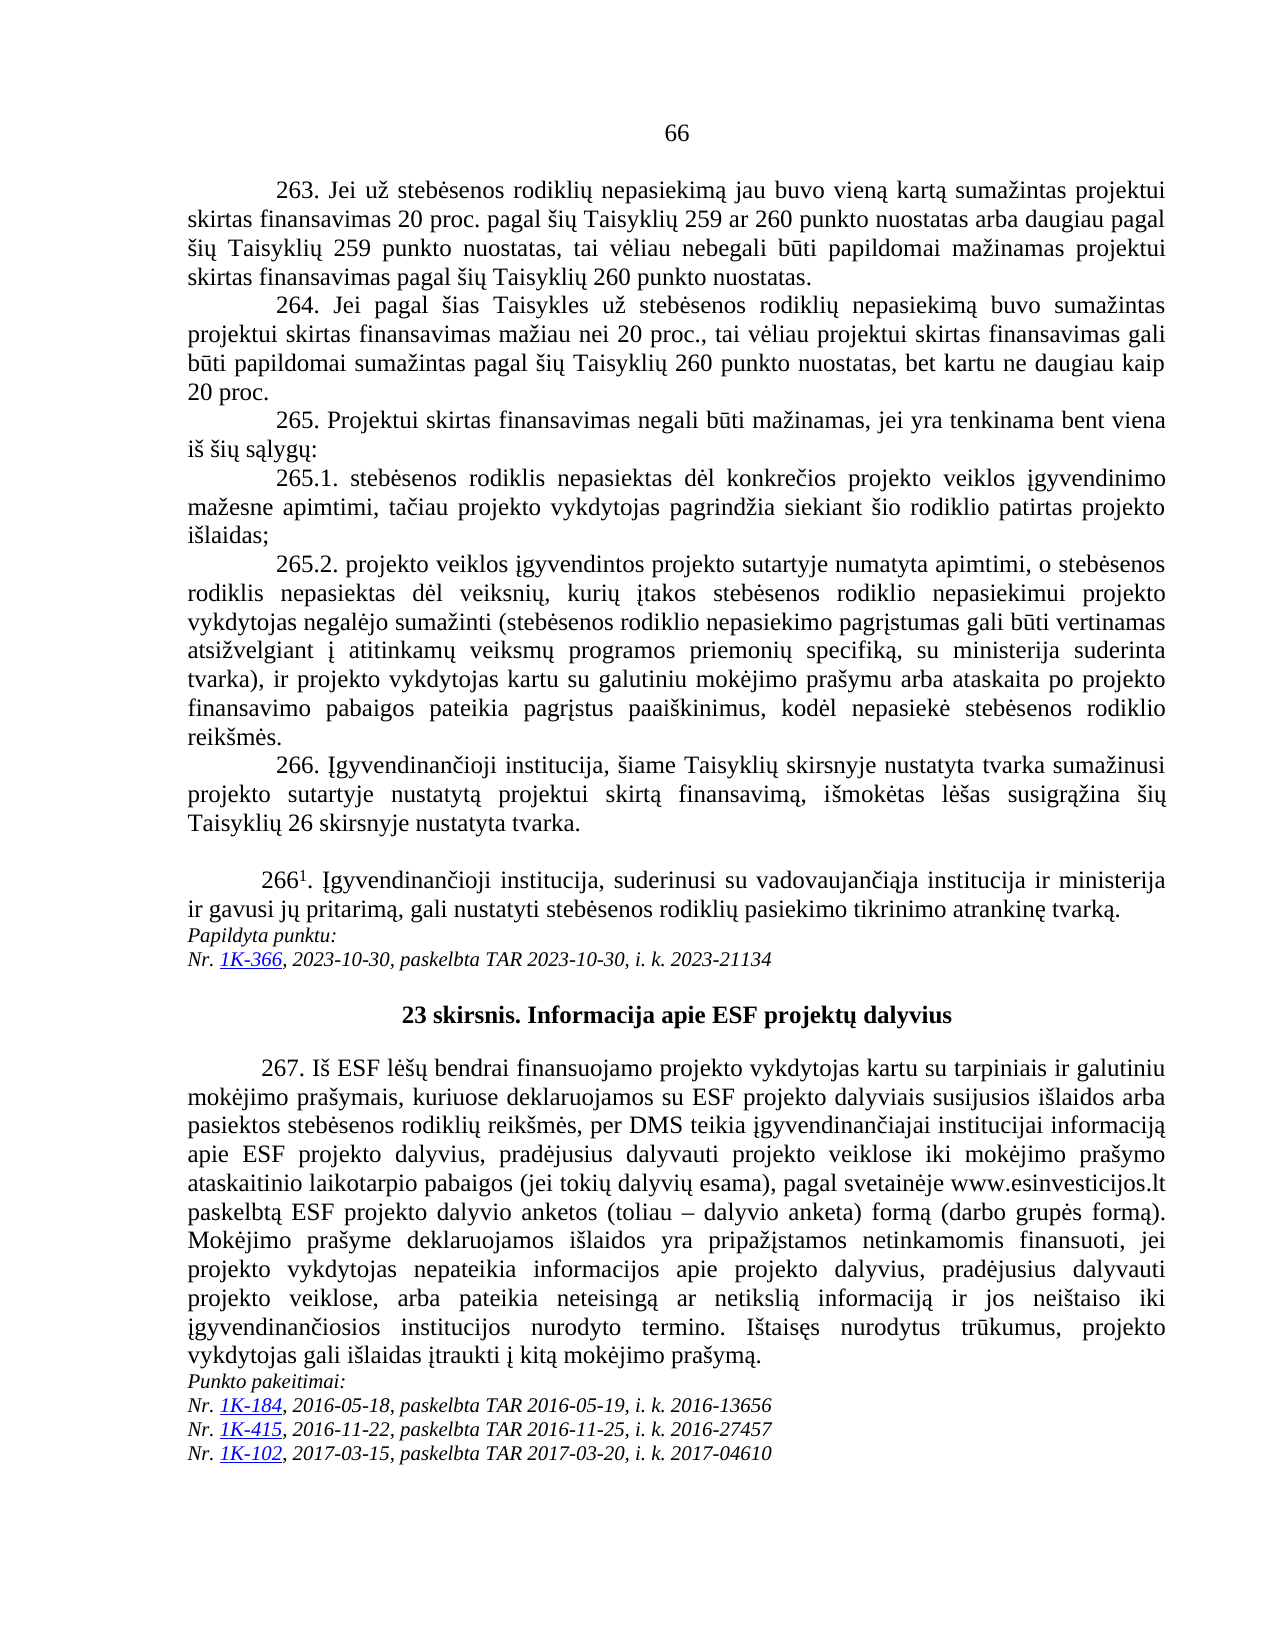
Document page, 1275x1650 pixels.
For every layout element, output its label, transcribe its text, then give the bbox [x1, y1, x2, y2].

text Nr. 1K-366, 2023-10-30, paskelbta TAR 2023-10-30, i. k. 2023-21134 [187, 947, 1167, 971]
subtitle 23 skirsnis. Informacija apie ESF projektų dalyvius [246, 1000, 1107, 1029]
text 267. Iš ESF lėšų bendrai finansuojamo projekto vykdytojas kartu su tarpiniais ir galutiniu mokėjimo prašymais, kuriuose deklaruojamos su ESF projekto dalyviais susijusios išlaidos arba pasiektos stebėsenos rodiklių reikšmės, per DMS teikia įgyvendinančiajai institucijai informaciją apie ESF projekto dalyvius, pradėjusius dalyvauti projekto veiklose iki mokėjimo prašymo ataskaitinio laikotarpio pabaigos (jei tokių dalyvių esama), pagal svetainėje www.esinvesticijos.lt paskelbtą ESF projekto dalyvio anketos (toliau – dalyvio anketa) formą (darbo grupės formą). Mokėjimo prašyme deklaruojamos išlaidos yra pripažįstamos netinkamomis finansuoti, jei projekto vykdytojas nepateikia informacijos apie projekto dalyvius, pradėjusius dalyvauti projekto veiklose, arba pateikia neteisingą ar netikslią informaciją ir jos neištaiso iki įgyvendinančiosios institucijos nurodyto termino. Ištaisęs nurodytus trūkumus, projekto vykdytojas gali išlaidas įtraukti į kitą mokėjimo prašymą. [187, 1053, 1167, 1369]
text Punkto pakeitimai: [187, 1369, 1167, 1393]
text Nr. 1K-102, 2017-03-15, paskelbta TAR 2017-03-20, i. k. 2017-04610 [187, 1441, 1167, 1465]
text Papildyta punktu: [187, 923, 1167, 947]
text 264. Jei pagal šias Taisykles už stebėsenos rodiklių nepasiekimą buvo sumažintas projektui skirtas finansavimas mažiau nei 20 proc., tai vėliau projektui skirtas finansavimas gali būti papildomai sumažintas pagal šių Taisyklių 260 punkto nuostatas, bet kartu ne daugiau kaip 20 proc. [187, 291, 1167, 406]
text 263. Jei už stebėsenos rodiklių nepasiekimą jau buvo vieną kartą sumažintas projektui skirtas finansavimas 20 proc. pagal šių Taisyklių 259 ar 260 punkto nuostatas arba daugiau pagal šių Taisyklių 259 punkto nuostatas, tai vėliau nebegali būti papildomai mažinamas projektui skirtas finansavimas pagal šių Taisyklių 260 punkto nuostatas. [187, 176, 1167, 291]
text 265.1. stebėsenos rodiklis nepasiektas dėl konkrečios projekto veiklos įgyvendinimo mažesne apimtimi, tačiau projekto vykdytojas pagrindžia siekiant šio rodiklio patirtas projekto išlaidas; [187, 463, 1167, 549]
text 265. Projektui skirtas finansavimas negali būti mažinamas, jei yra tenkinama bent viena iš šių sąlygų: [187, 406, 1167, 463]
text Nr. 1K-415, 2016-11-22, paskelbta TAR 2016-11-25, i. k. 2016-27457 [187, 1417, 1167, 1441]
text 2661. Įgyvendinančioji institucija, suderinusi su vadovaujančiąja institucija ir ministerija ir gavusi jų pritarimą, gali nustatyti stebėsenos rodiklių pasiekimo tikrinimo atrankinę tvarką. [187, 866, 1167, 923]
text 266. Įgyvendinančioji institucija, šiame Taisyklių skirsnyje nustatyta tvarka sumažinusi projekto sutartyje nustatytą projektui skirtą finansavimą, išmokėtas lėšas susigrąžina šių Taisyklių 26 skirsnyje nustatyta tvarka. [187, 751, 1167, 837]
text 265.2. projekto veiklos įgyvendintos projekto sutartyje numatyta apimtimi, o stebėsenos rodiklis nepasiektas dėl veiksnių, kurių įtakos stebėsenos rodiklio nepasiekimui projekto vykdytojas negalėjo sumažinti (stebėsenos rodiklio nepasiekimo pagrįstumas gali būti vertinamas atsižvelgiant į atitinkamų veiksmų programos priemonių specifiką, su ministerija suderinta tvarka), ir projekto vykdytojas kartu su galutiniu mokėjimo prašymu arba ataskaita po projekto finansavimo pabaigos pateikia pagrįstus paaiškinimus, kodėl nepasiekė stebėsenos rodiklio reikšmės. [187, 549, 1167, 751]
text Nr. 1K-184, 2016-05-18, paskelbta TAR 2016-05-19, i. k. 2016-13656 [187, 1393, 1167, 1417]
